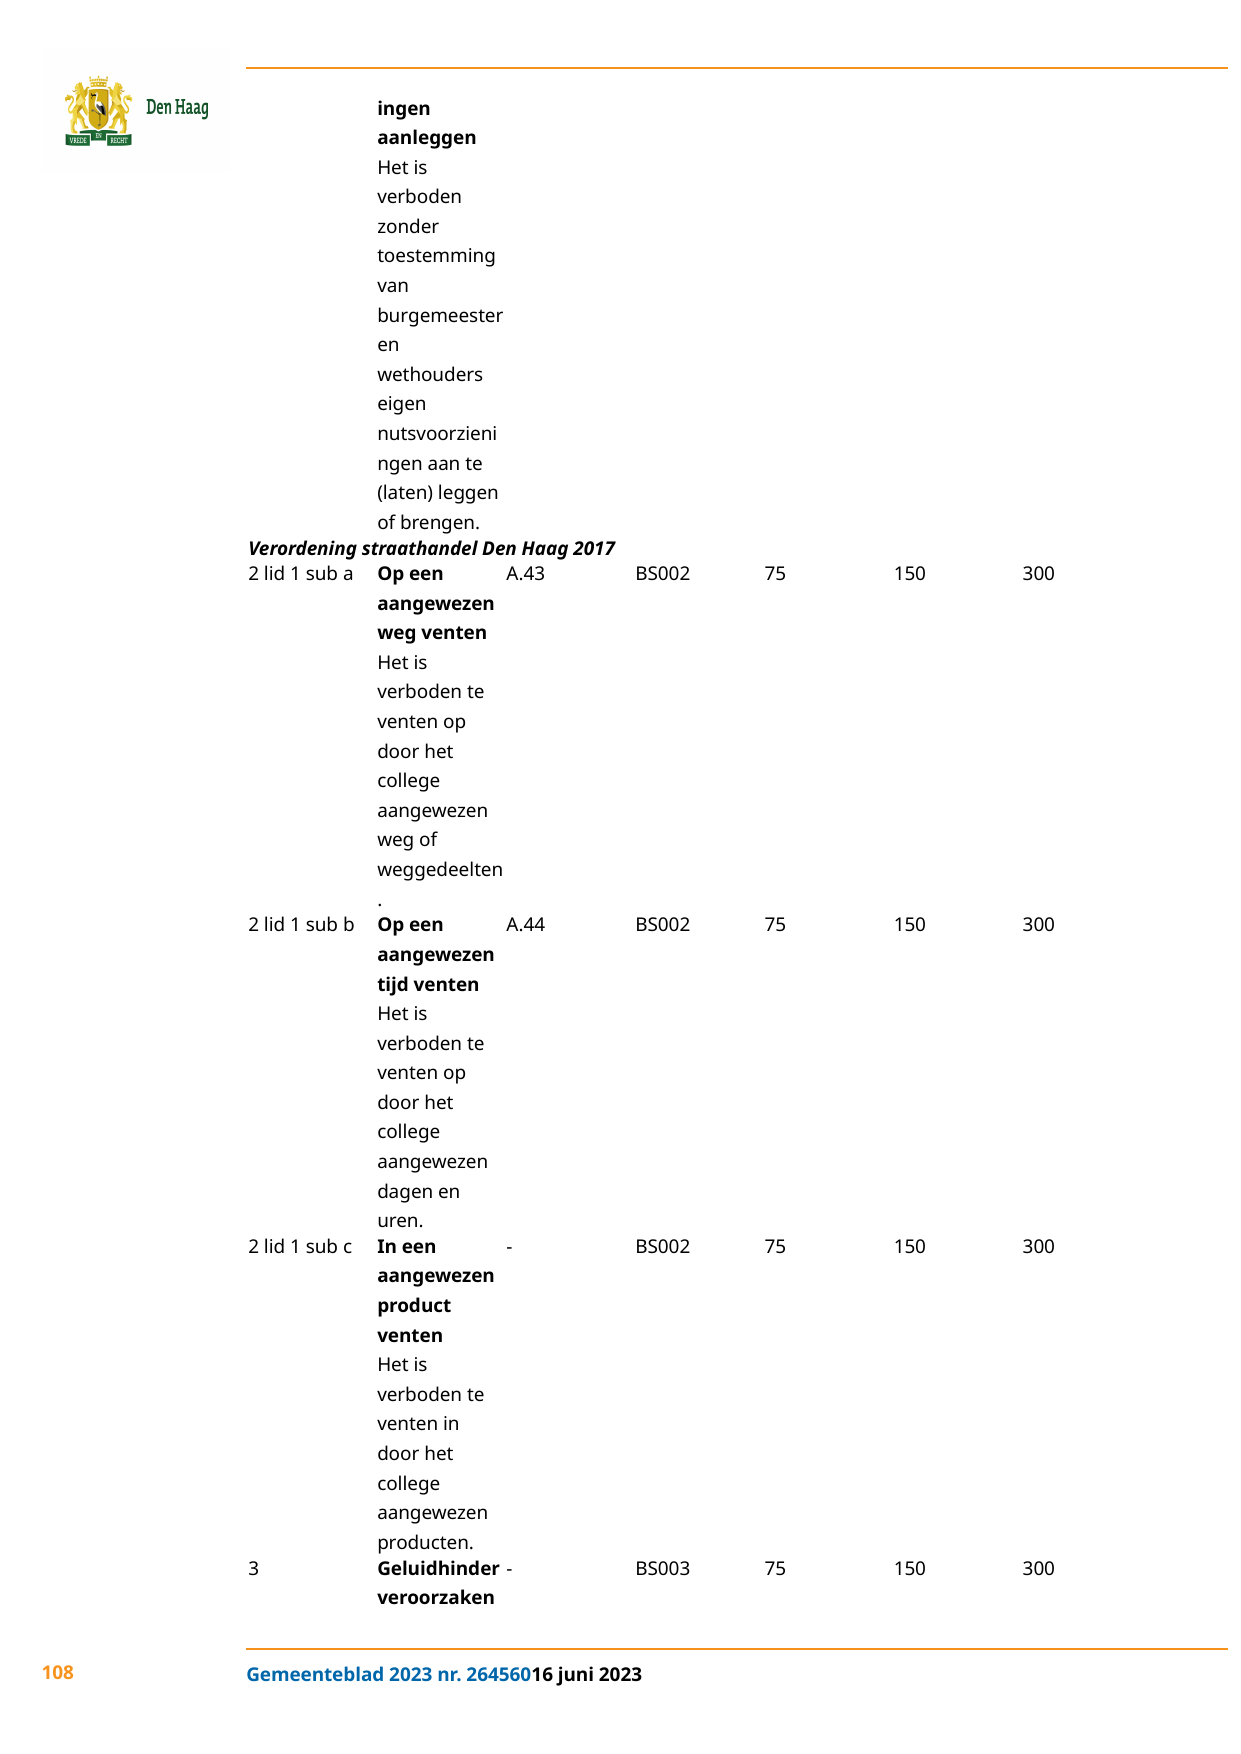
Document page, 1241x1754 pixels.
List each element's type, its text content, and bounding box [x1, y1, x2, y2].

table_cell 150 [894, 1233, 1022, 1555]
table_cell 2 lid 1 sub c [248, 1233, 377, 1555]
table_cell Geluidhinder veroorzaken [377, 1555, 506, 1610]
table_cell Op een aangewezen tijd venten Het is verboden te venten op door het college aangewezen dagen en uren. [377, 912, 506, 1233]
table_cell 2 lid 1 sub a [248, 560, 377, 912]
table_cell A.43 [506, 560, 635, 912]
table_cell In een aangewezen product venten Het is verboden te venten in door het college aangewezen producten. [377, 1233, 506, 1555]
table_cell 150 [894, 912, 1022, 1233]
table_cell [894, 95, 1022, 535]
table_cell ingen aanleggen Het is verboden zonder toestemming van burgemeester en wethouders eigen nutsvoorzieningen aan te (laten) leggen of brengen. [377, 95, 506, 535]
table_cell 75 [764, 1233, 893, 1555]
table_cell [248, 95, 377, 535]
picture [41, 47, 231, 172]
table_cell [635, 95, 764, 535]
table_cell A.44 [506, 912, 635, 1233]
table_cell - [506, 1233, 635, 1555]
table_cell Verordening straathandel Den Haag 2017 [248, 535, 1152, 560]
table_cell 2 lid 1 sub b [248, 912, 377, 1233]
table_cell 300 [1023, 560, 1152, 912]
table_cell 75 [764, 1555, 893, 1610]
table_cell 150 [894, 1555, 1022, 1610]
table_cell 300 [1023, 1233, 1152, 1555]
table_cell 3 [248, 1555, 377, 1610]
table_cell [1023, 95, 1152, 535]
table_cell BS003 [635, 1555, 764, 1610]
table_cell 300 [1023, 1555, 1152, 1610]
table_cell 150 [894, 560, 1022, 912]
table_cell [764, 95, 893, 535]
table_cell BS002 [635, 1233, 764, 1555]
table_cell Op een aangewezen weg venten Het is verboden te venten op door het college aangewezen weg of weggedeelten. [377, 560, 506, 912]
table_cell - [506, 1555, 635, 1610]
table_cell BS002 [635, 912, 764, 1233]
table_cell BS002 [635, 560, 764, 912]
table_cell 300 [1023, 912, 1152, 1233]
table_cell 75 [764, 912, 893, 1233]
table_cell 75 [764, 560, 893, 912]
table_cell - [506, 95, 635, 535]
